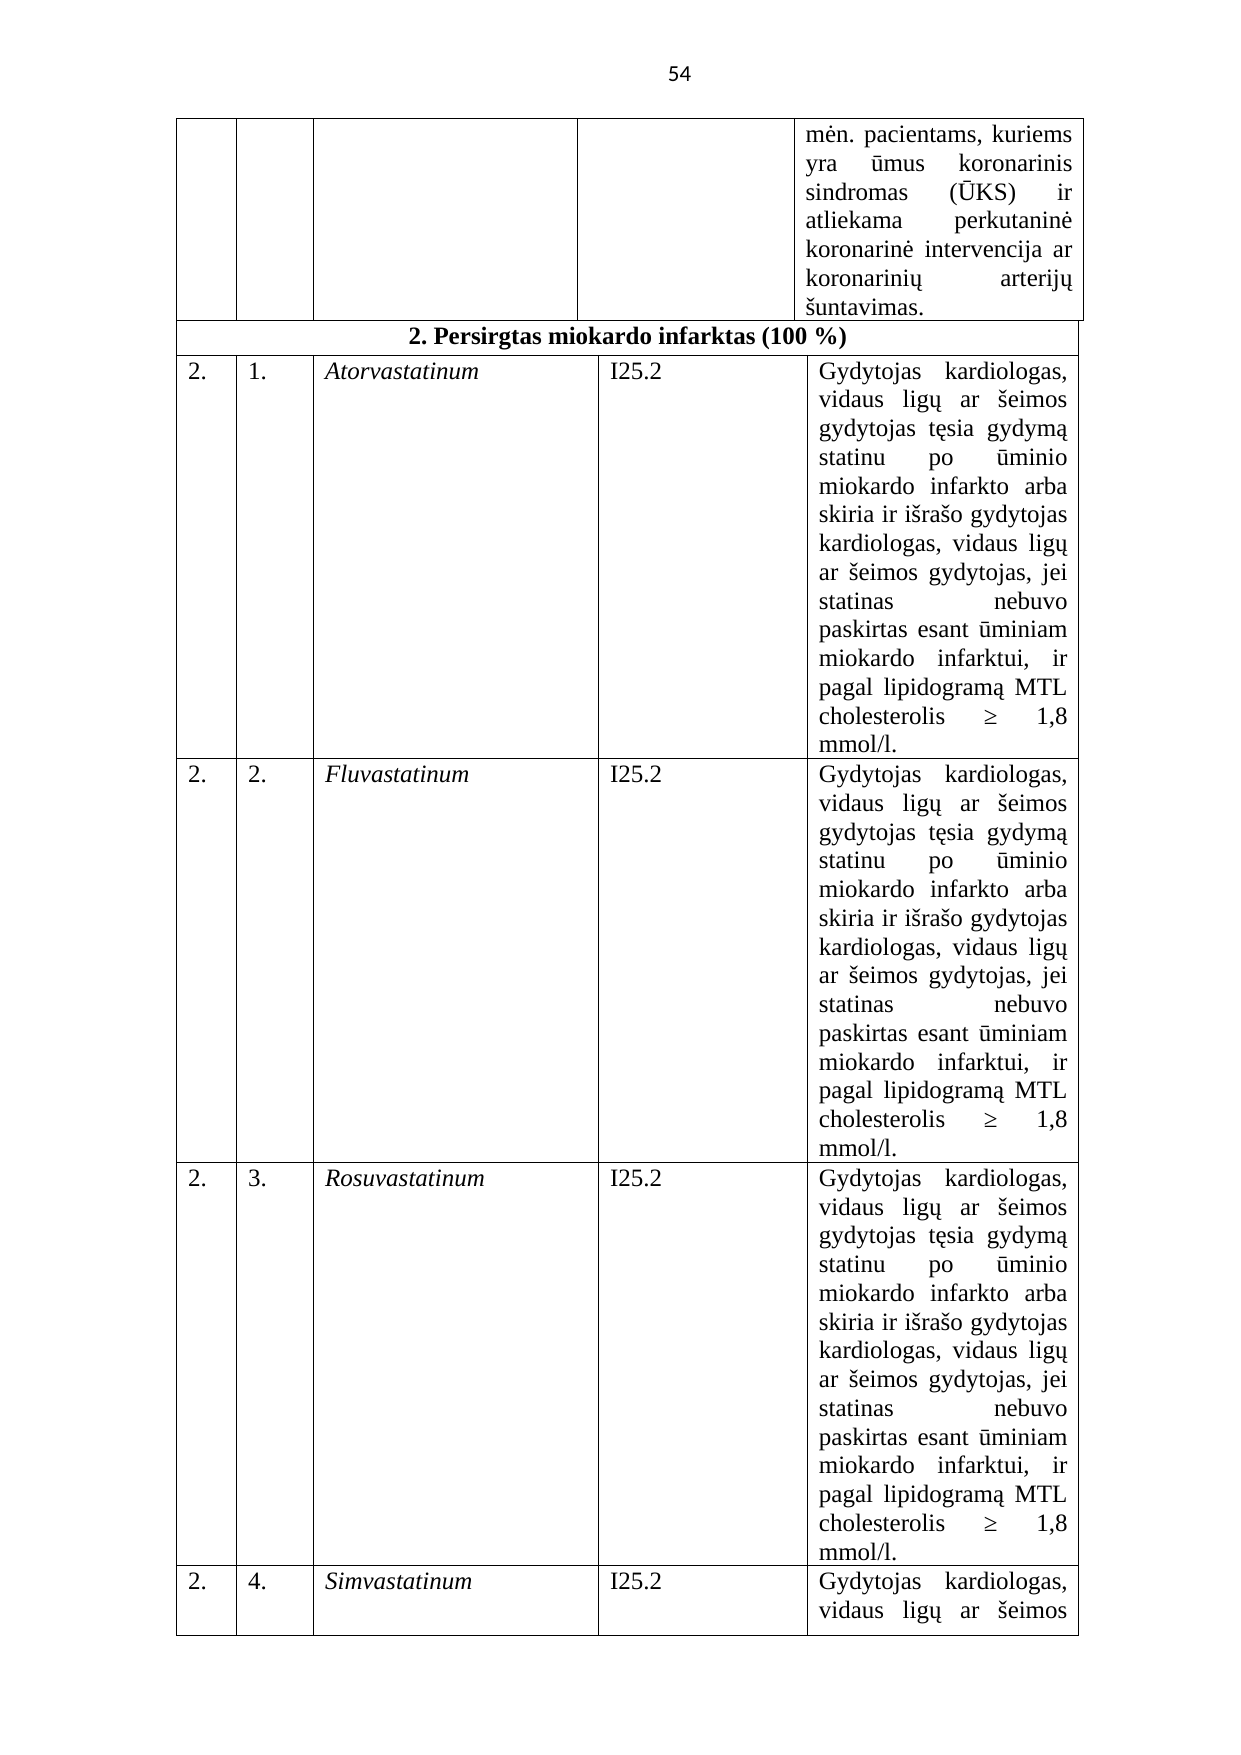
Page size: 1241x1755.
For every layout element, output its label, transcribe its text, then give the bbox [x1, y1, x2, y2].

table_cell [314, 119, 577, 320]
table_cell 3. [237, 1163, 313, 1565]
table_cell [1109, 1162, 1123, 1565]
table_cell [237, 119, 313, 320]
table_cell [1099, 1162, 1103, 1565]
table_cell Gydytojas kardiologas, vidaus ligų ar šeimos gydytojas tęsia gydymą statinu po ūminio miokardo infarkto arba skiria ir išrašo gydytojas kardiologas, vidaus ligų ar šeimos gydytojas, jei statinas nebuvo paskirtas esant ūminiam miokardo infarktui, ir pagal lipidogramą MTL cholesterolis ≥ 1,8 mmol/l. [808, 356, 1078, 758]
table_cell [1109, 320, 1123, 355]
table_cell I25.2 [599, 1566, 807, 1635]
table_cell [1093, 1565, 1099, 1635]
table_cell Gydytojas kardiologas, vidaus ligų ar šeimos [808, 1566, 1078, 1635]
table_cell [1103, 320, 1109, 355]
table_cell [1088, 758, 1093, 1162]
table_cell [1109, 1565, 1123, 1635]
table_cell [1109, 118, 1123, 320]
table_cell I25.2 [599, 1163, 807, 1565]
table_cell [1084, 355, 1088, 758]
table_cell [1088, 320, 1093, 355]
table_cell [1084, 1162, 1088, 1565]
table_cell [1103, 1565, 1109, 1635]
table_cell 2. [177, 759, 236, 1162]
table_cell [1093, 758, 1099, 1162]
table_cell I25.2 [599, 759, 807, 1162]
table_cell [1093, 118, 1099, 320]
table_cell [1084, 758, 1088, 1162]
table_cell [1079, 321, 1083, 355]
table_cell Fluvastatinum [314, 759, 598, 1162]
table_cell I25.2 [599, 356, 807, 758]
table_cell [1099, 1565, 1103, 1635]
table_cell [1099, 355, 1103, 758]
table_cell [1088, 355, 1093, 758]
table_cell 2. [237, 759, 313, 1162]
table_cell [177, 119, 236, 320]
table_cell [1084, 320, 1088, 355]
table_cell [1079, 355, 1083, 758]
table_cell [1103, 1162, 1109, 1565]
table_cell [1079, 758, 1083, 1162]
table_cell [1079, 1565, 1083, 1635]
table_cell [1088, 118, 1093, 320]
table_cell [1093, 1162, 1099, 1565]
table_cell [1099, 758, 1103, 1162]
table_cell [578, 119, 794, 320]
table_cell [1099, 118, 1103, 320]
table_cell [1088, 1565, 1093, 1635]
table_cell mėn. pacientams, kuriems yra ūmus koronarinis sindromas (ŪKS) ir atliekama perkutaninė koronarinė intervencija ar koronarinių arterijų šuntavimas. [795, 119, 1083, 320]
table_cell 2. [177, 1163, 236, 1565]
table_cell 2. [177, 1566, 236, 1635]
table_cell Atorvastatinum [314, 356, 598, 758]
table_cell Gydytojas kardiologas, vidaus ligų ar šeimos gydytojas tęsia gydymą statinu po ūminio miokardo infarkto arba skiria ir išrašo gydytojas kardiologas, vidaus ligų ar šeimos gydytojas, jei statinas nebuvo paskirtas esant ūminiam miokardo infarktui, ir pagal lipidogramą MTL cholesterolis ≥ 1,8 mmol/l. [808, 759, 1078, 1162]
table_cell Simvastatinum [314, 1566, 598, 1635]
table_cell [1109, 758, 1123, 1162]
table_cell 2. [177, 356, 236, 758]
table_cell [1103, 355, 1109, 758]
table_cell 1. [237, 356, 313, 758]
table_cell [1084, 1565, 1088, 1635]
table_cell 4. [237, 1566, 313, 1635]
table_cell [1099, 320, 1103, 355]
table_cell 2. Persirgtas miokardo infarktas (100 %) [177, 321, 1078, 355]
table_cell [1109, 355, 1123, 758]
table_cell Gydytojas kardiologas, vidaus ligų ar šeimos gydytojas tęsia gydymą statinu po ūminio miokardo infarkto arba skiria ir išrašo gydytojas kardiologas, vidaus ligų ar šeimos gydytojas, jei statinas nebuvo paskirtas esant ūminiam miokardo infarktui, ir pagal lipidogramą MTL cholesterolis ≥ 1,8 mmol/l. [808, 1163, 1078, 1565]
table_cell [1093, 320, 1099, 355]
table_cell [1103, 758, 1109, 1162]
table_cell Rosuvastatinum [314, 1163, 598, 1565]
table_cell [1079, 1162, 1083, 1565]
table_cell [1103, 118, 1109, 320]
table_cell [1084, 118, 1088, 320]
table_cell [1088, 1162, 1093, 1565]
table_cell [1093, 355, 1099, 758]
